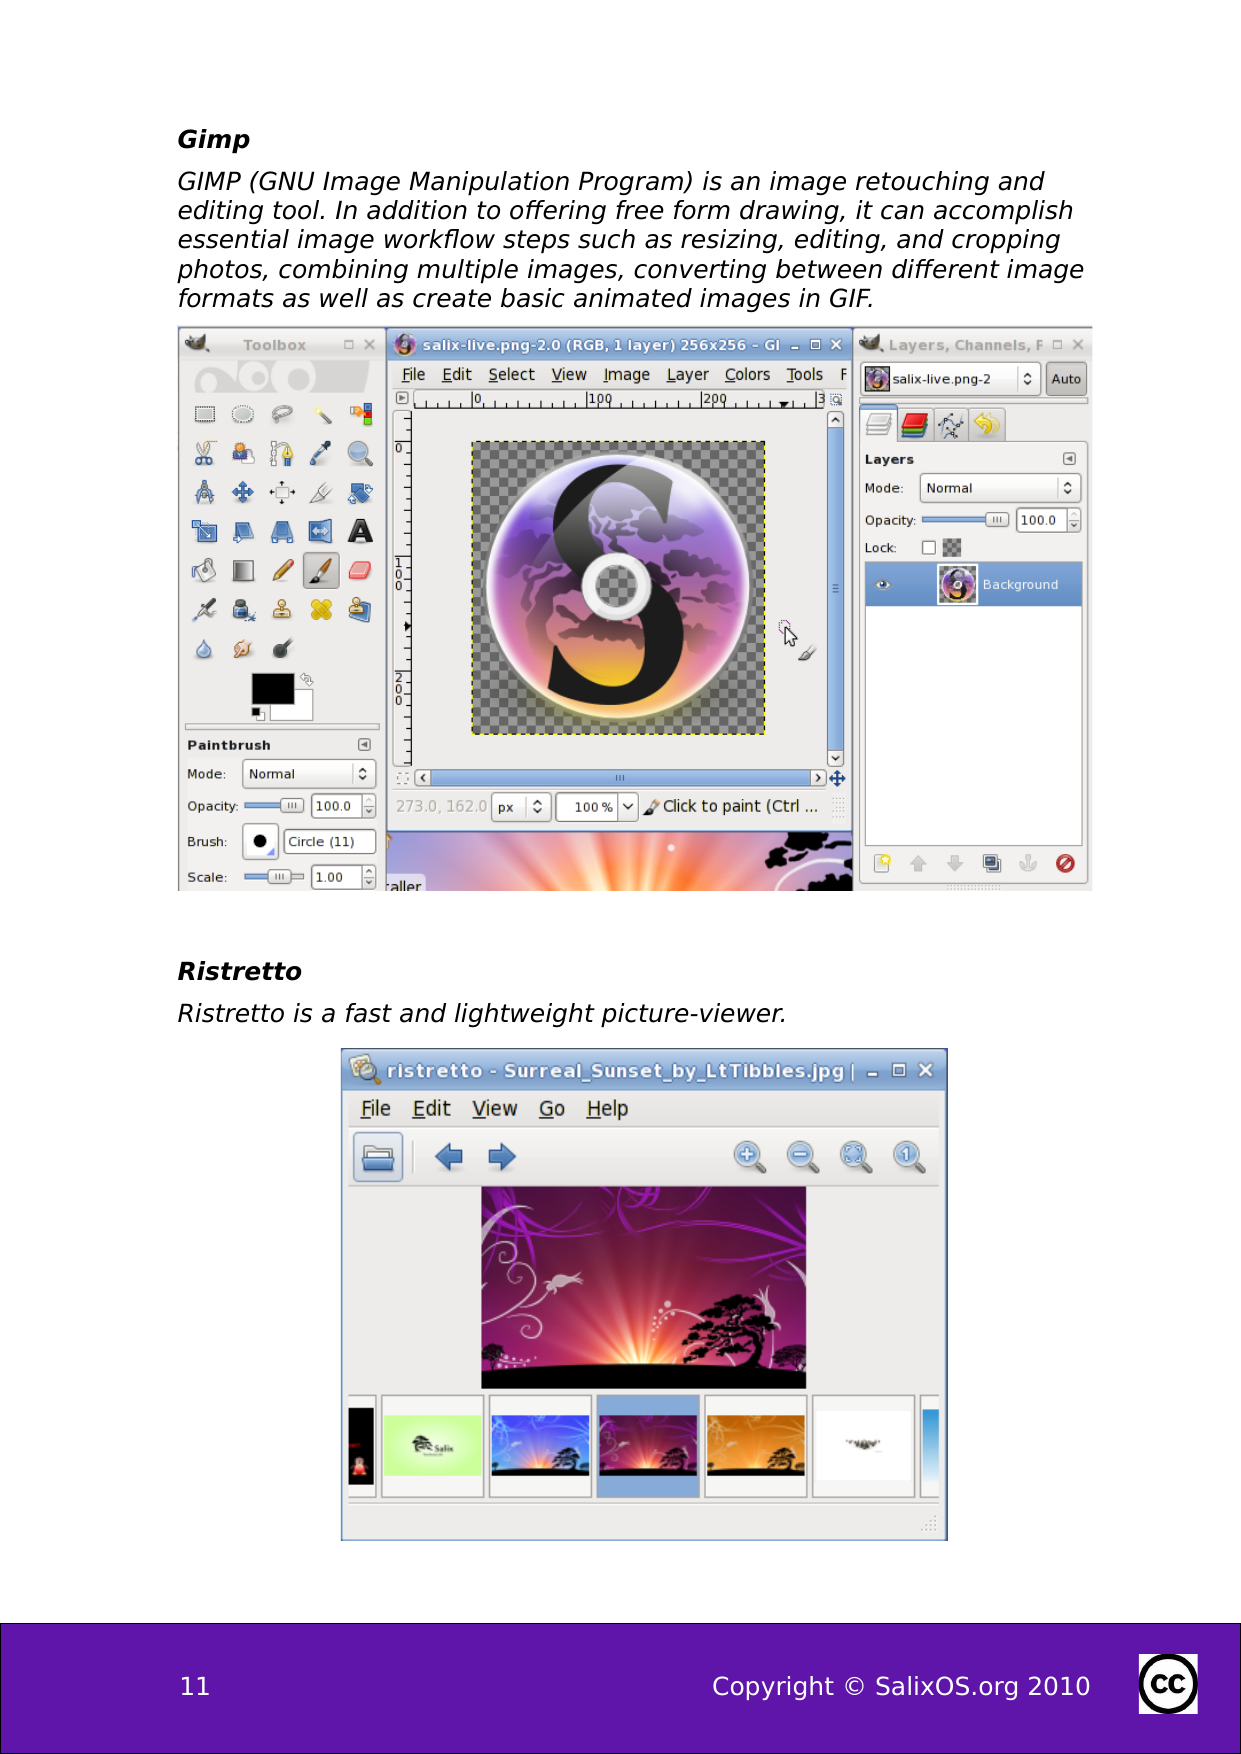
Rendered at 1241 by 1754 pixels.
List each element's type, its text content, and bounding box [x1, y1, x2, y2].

picture [177, 325, 1093, 891]
picture [1138, 1654, 1198, 1714]
subtitle Ristretto [177, 957, 1093, 986]
text Ristretto is a fast and lightweight picture-viewer. [177, 999, 1093, 1028]
subtitle Gimp [177, 126, 1093, 155]
text GIMP (GNU Image Manipulation Program) is an image retouching and editing tool. In addition to offering free form drawing, it can accomplish essential image workflow steps such as resizing, editing, and cropping photos, combining multiple images, converting between different image formats as well as create basic animated images in GIF. [177, 167, 1093, 313]
picture [340, 1048, 948, 1541]
